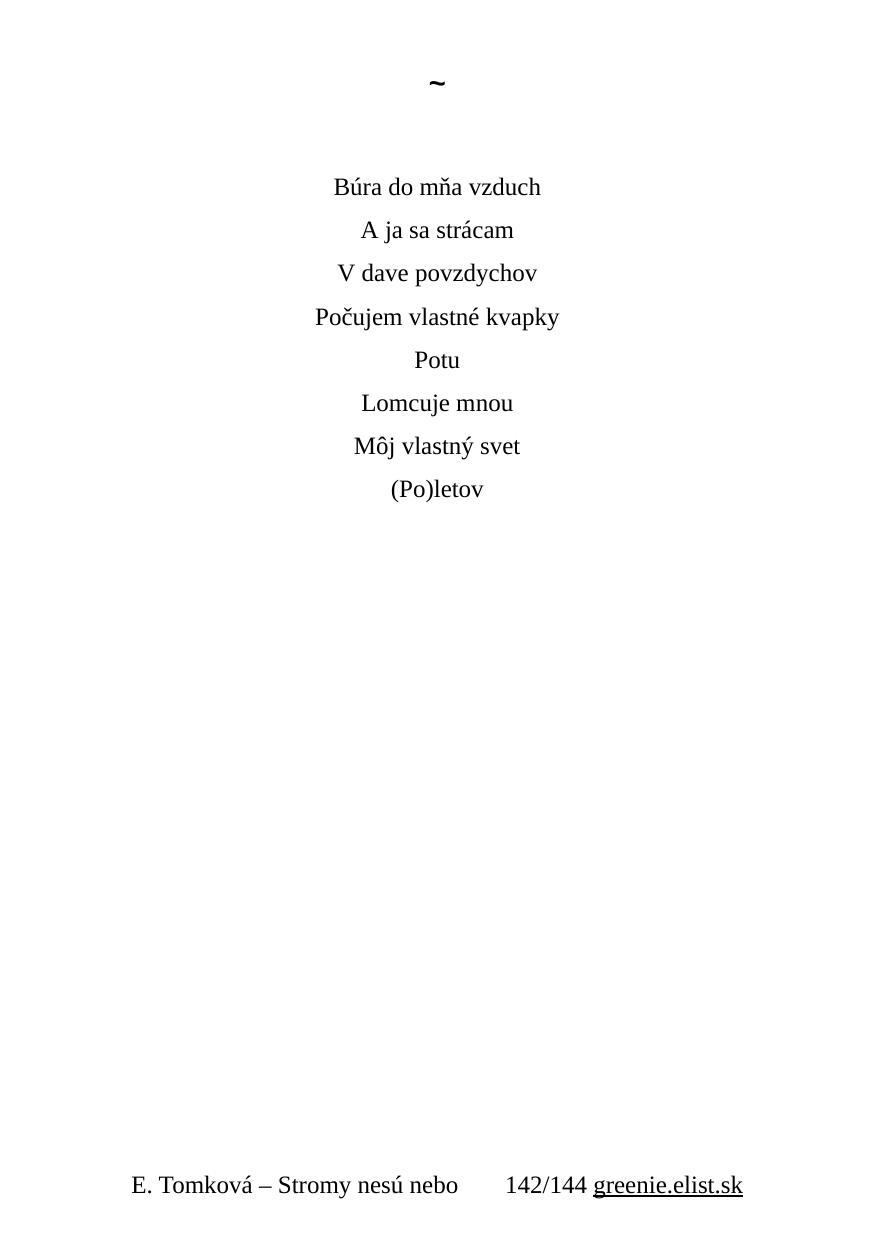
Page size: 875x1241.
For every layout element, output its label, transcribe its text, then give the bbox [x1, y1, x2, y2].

text Lomcuje mnou [41, 388, 833, 417]
text Búra do mňa vzduch [41, 129, 833, 201]
text Môj vlastný svet [41, 431, 833, 460]
text A ja sa strácam [41, 215, 833, 244]
text Potu [41, 345, 833, 373]
text (Po)letov [41, 474, 833, 503]
text Počujem vlastné kvapky [41, 302, 833, 330]
text V dave povzdychov [41, 258, 833, 287]
subtitle ~ [41, 66, 833, 100]
